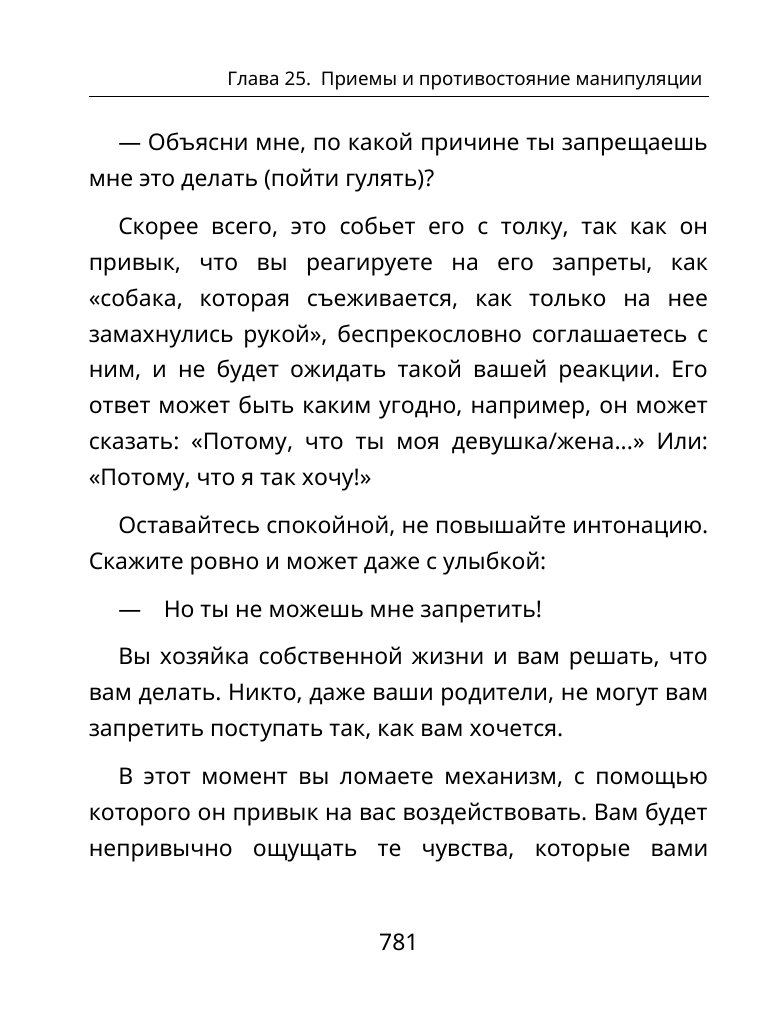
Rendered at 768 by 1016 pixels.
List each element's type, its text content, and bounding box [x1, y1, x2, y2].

list Но ты не можешь мне запретить! [88, 593, 709, 624]
text Вы хозяйка собственной жизни и вам решать, что вам делать. Никто, даже ваши родители, не могут вам запретить поступать так, как вам хочется. [88, 640, 709, 743]
text В этот момент вы ломаете механизм, с помощью которого он привык на вас воздействовать. Вам будет непривычно ощущать те чувства, которые вами [88, 760, 709, 863]
text — Объясни мне, по какой причине ты запрещаешь мне это делать (пойти гулять)? [88, 126, 709, 193]
text Скорее всего, это собьет его с толку, так как он привык, что вы реагируете на его запреты, как «собака, которая съеживается, как только на нее замахнулись рукой», беспрекословно соглашаетесь с ним, и не будет ожидать такой вашей реакции. Его ответ может быть каким угодно, например, он может сказать: «Потому, что ты моя девушка/жена...» Или: «Потому, что я так хочу!» [88, 210, 709, 492]
text Оставайтесь спокойной, не повышайте интонацию. Скажите ровно и может даже с улыбкой: [88, 509, 709, 576]
